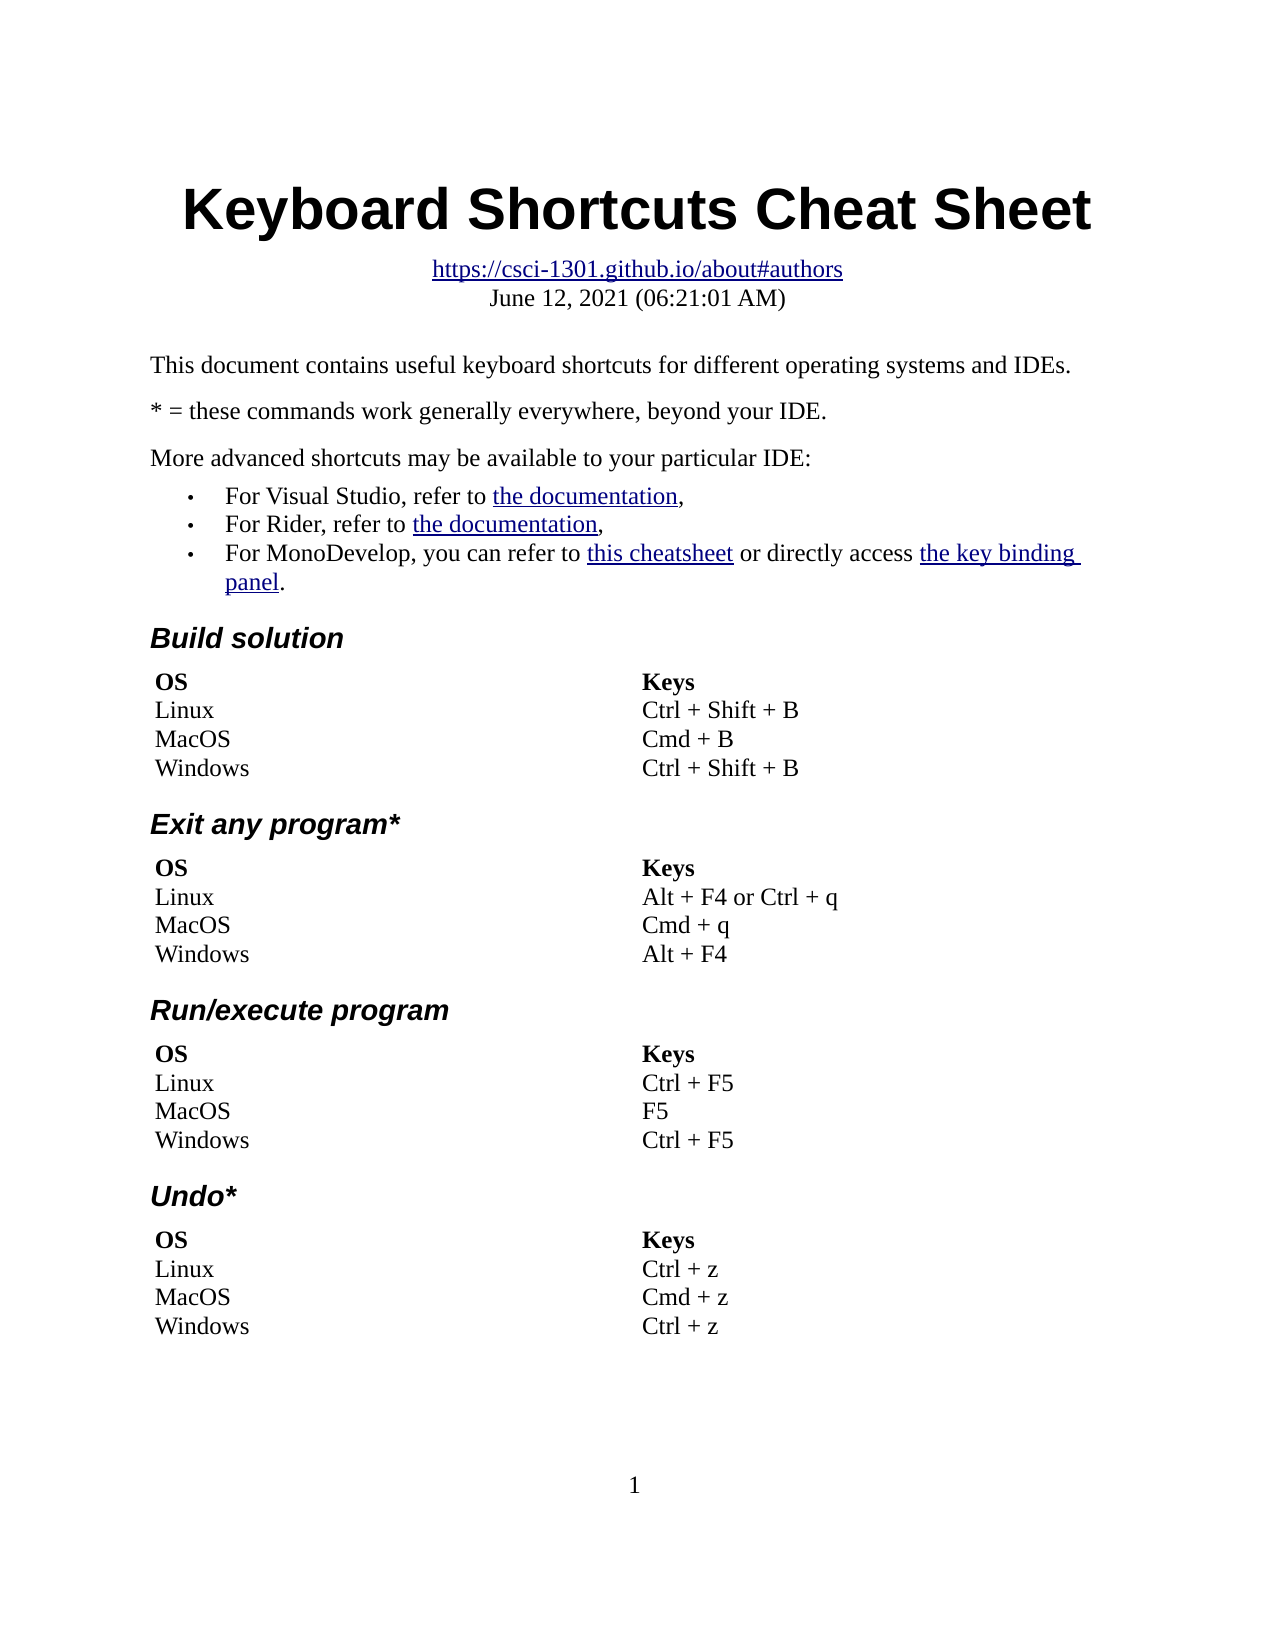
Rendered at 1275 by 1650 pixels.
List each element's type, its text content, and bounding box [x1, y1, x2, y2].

table_header OS [150, 1039, 637, 1068]
table_header Keys [638, 667, 1125, 696]
table_cell MacOS [150, 724, 637, 753]
table_cell Windows [150, 1125, 637, 1154]
text More advanced shortcuts may be available to your particular IDE: [150, 443, 1125, 472]
list For Visual Studio, refer to the documentation, [187, 481, 1125, 509]
text https://csci-1301.github.io/about#authors [150, 254, 1125, 283]
table_cell Ctrl + z [638, 1254, 1125, 1282]
table_cell Windows [150, 1311, 637, 1340]
table_cell F5 [638, 1096, 1125, 1125]
table_cell Ctrl + Shift + B [638, 696, 1125, 724]
table_cell Ctrl + F5 [638, 1125, 1125, 1154]
table_cell Cmd + B [638, 724, 1125, 753]
table_cell MacOS [150, 1096, 637, 1125]
list For Rider, refer to the documentation, [187, 509, 1125, 538]
table_cell MacOS [150, 1283, 637, 1311]
table_cell Ctrl + z [638, 1311, 1125, 1340]
text June 12, 2021 (06:21:01 AM) [150, 283, 1125, 312]
subtitle Exit any program* [150, 807, 1125, 840]
subtitle Undo* [150, 1179, 1125, 1212]
table_header OS [150, 1225, 637, 1254]
table_header Keys [638, 1225, 1125, 1254]
table_header OS [150, 667, 637, 696]
subtitle Run/execute program [150, 993, 1125, 1026]
table_cell Linux [150, 882, 637, 910]
text * = these commands work generally everywhere, beyond your IDE. [150, 396, 1125, 425]
table_cell MacOS [150, 910, 637, 939]
table_cell Linux [150, 1068, 637, 1096]
table_cell Windows [150, 939, 637, 968]
text This document contains useful keyboard shortcuts for different operating systems and IDEs. [150, 350, 1125, 378]
table_header Keys [638, 1039, 1125, 1068]
title Keyboard Shortcuts Cheat Sheet [150, 175, 1125, 242]
table_cell Linux [150, 696, 637, 724]
table_cell Alt + F4 [638, 939, 1125, 968]
table_cell Linux [150, 1254, 637, 1282]
table_cell Windows [150, 753, 637, 782]
table_cell Ctrl + F5 [638, 1068, 1125, 1096]
table_cell Cmd + z [638, 1283, 1125, 1311]
table_cell Alt + F4 or Ctrl + q [638, 882, 1125, 910]
table_cell Ctrl + Shift + B [638, 753, 1125, 782]
subtitle Build solution [150, 621, 1125, 654]
table_header OS [150, 853, 637, 882]
table_cell Cmd + q [638, 910, 1125, 939]
list For MonoDevelop, you can refer to this cheatsheet or directly access the key binding panel. [187, 538, 1125, 596]
table_header Keys [638, 853, 1125, 882]
